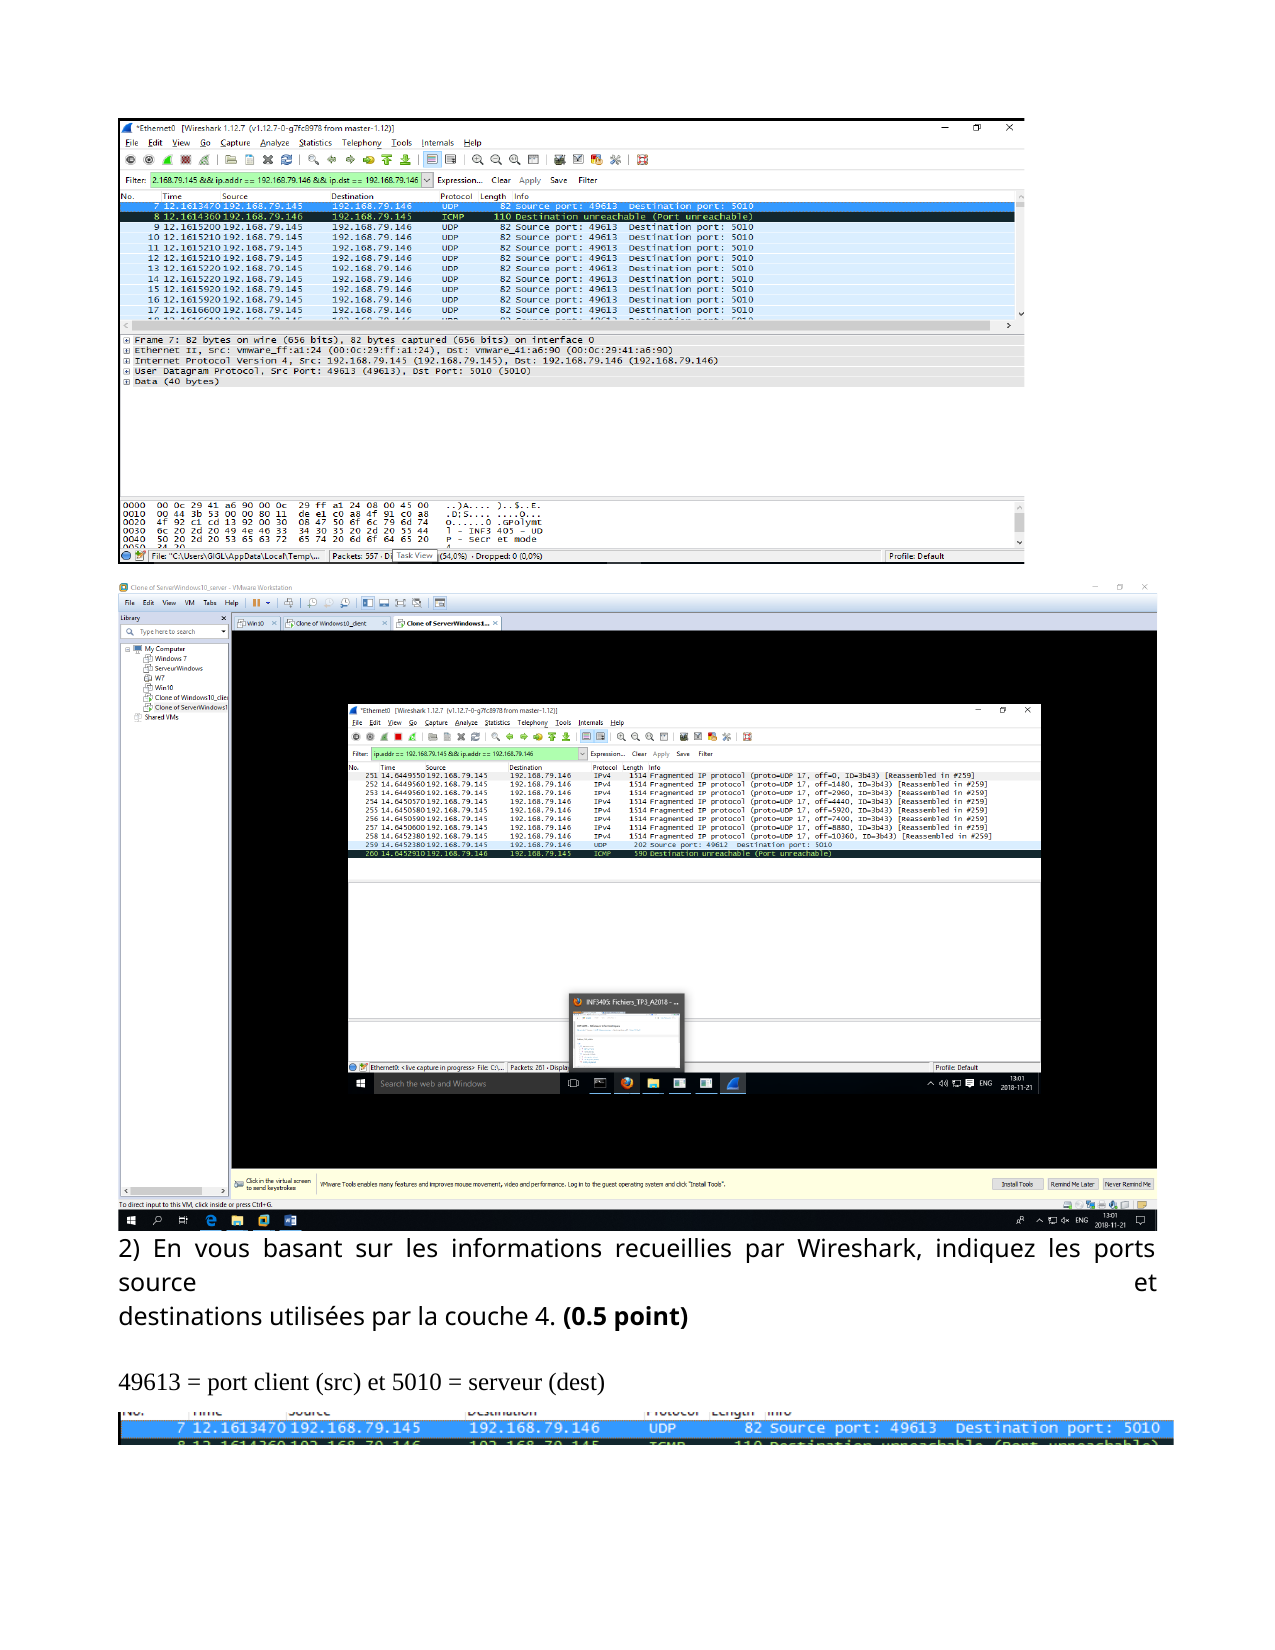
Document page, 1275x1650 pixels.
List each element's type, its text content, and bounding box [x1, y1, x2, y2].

text 2) En vous basant sur les informations recueillies par Wireshark, indiquez les ports source et destinations utilisées par la couche 4. (0.5 point) [118, 1231, 1157, 1333]
text 49613 = port client (src) et 5010 = serveur (dest) [118, 1367, 1157, 1395]
